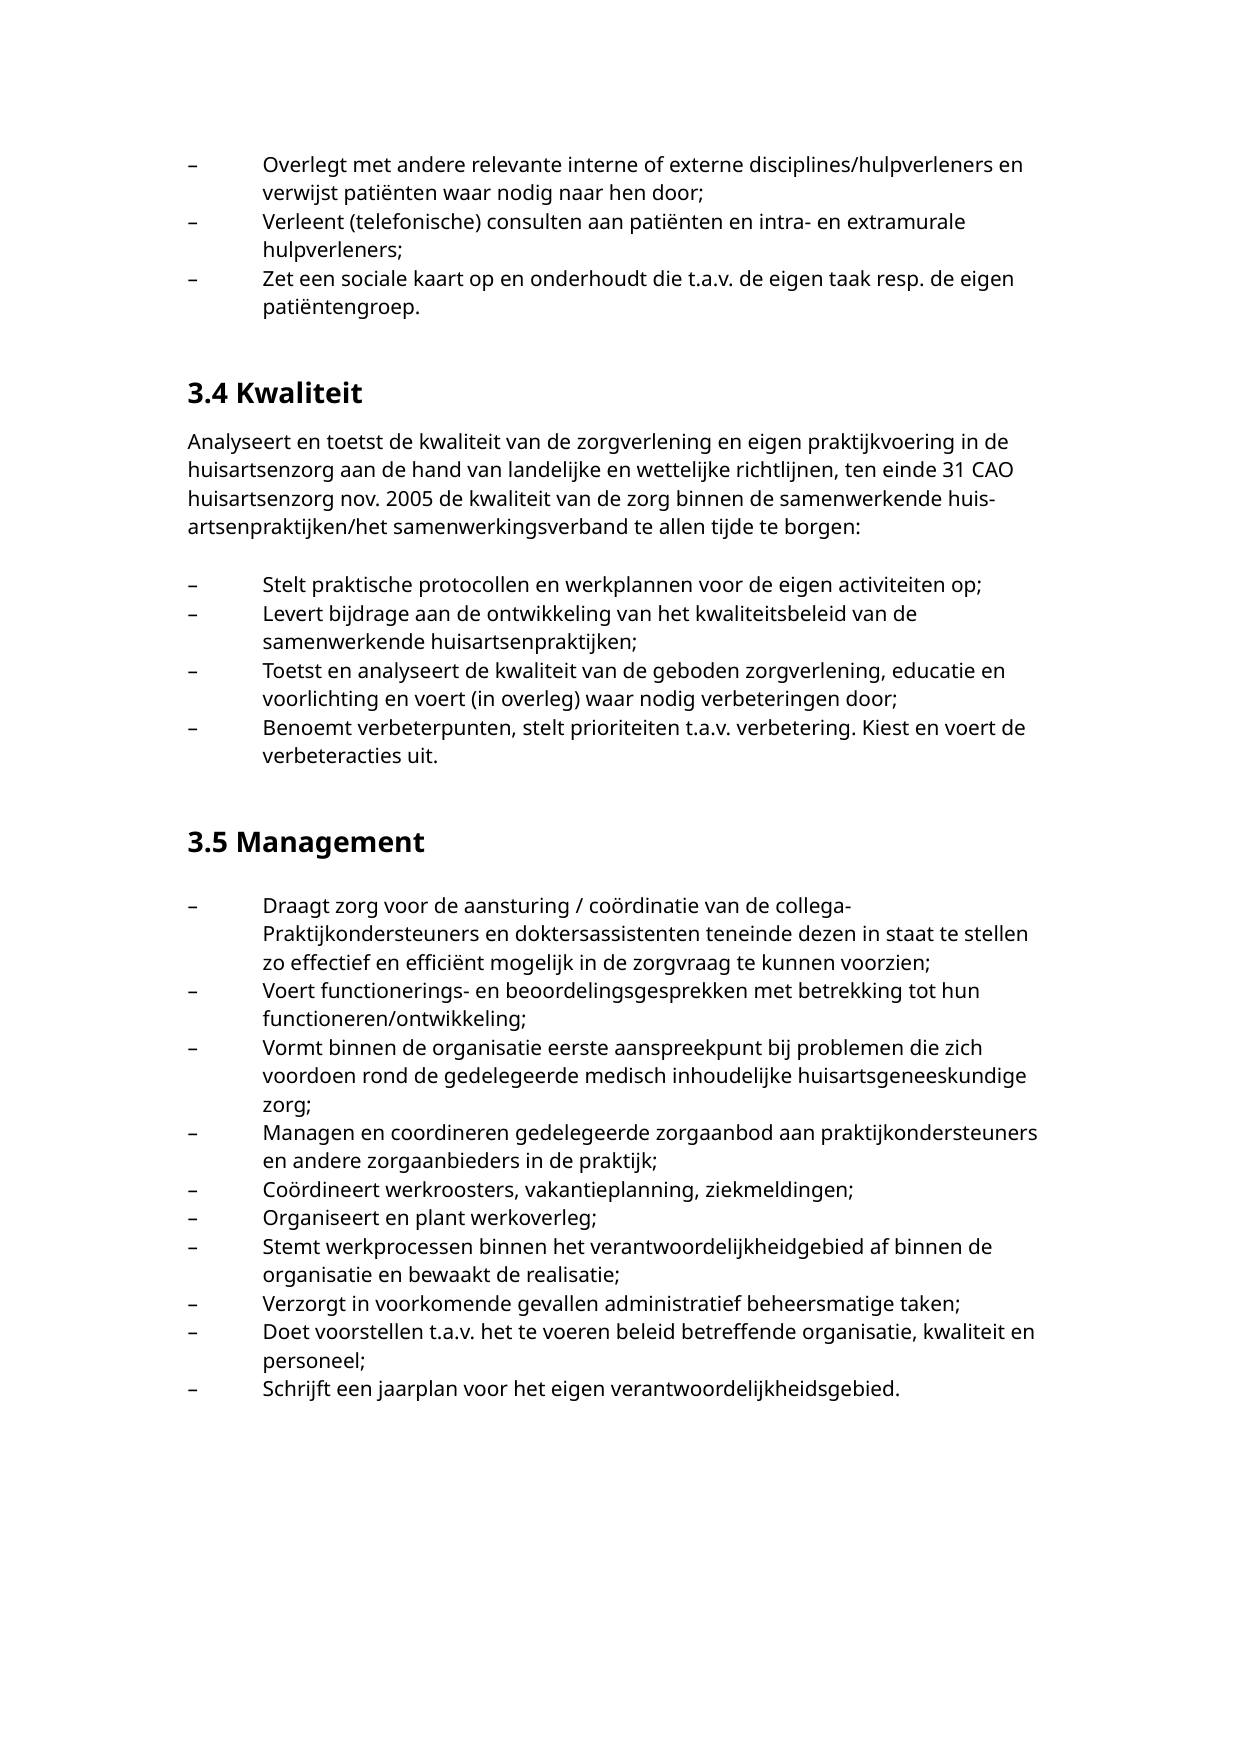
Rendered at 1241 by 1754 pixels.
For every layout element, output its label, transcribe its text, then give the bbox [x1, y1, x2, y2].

list Toetst en analyseert de kwaliteit van de geboden zorgverlening, educatie en voorlichting en voert (in overleg) waar nodig verbeteringen door; [187, 656, 1053, 713]
subtitle 3.5 Management [187, 822, 1053, 861]
list Vormt binnen de organisatie eerste aanspreekpunt bij problemen die zich voordoen rond de gedelegeerde medisch inhoudelijke huisartsgeneeskundige zorg; [187, 1033, 1053, 1118]
list Organiseert en plant werkoverleg; [187, 1203, 1053, 1232]
list Zet een sociale kaart op en onderhoudt die t.a.v. de eigen taak resp. de eigen patiëntengroep. [187, 264, 1053, 321]
list Benoemt verbeterpunten, stelt prioriteiten t.a.v. verbetering. Kiest en voert de verbeteracties uit. [187, 713, 1053, 769]
list Doet voorstellen t.a.v. het te voeren beleid betreffende organisatie, kwaliteit en personeel; [187, 1317, 1053, 1374]
list Verzorgt in voorkomende gevallen administratief beheersmatige taken; [187, 1289, 1053, 1317]
list Draagt zorg voor de aansturing / coördinatie van de collega-Praktijkondersteuners en doktersassistenten teneinde dezen in staat te stellen zo effectief en efficiënt mogelijk in de zorgvraag te kunnen voorzien; [187, 891, 1053, 976]
list Coördineert werkroosters, vakantieplanning, ziekmeldingen; [187, 1175, 1053, 1203]
text Analyseert en toetst de kwaliteit van de zorgverlening en eigen praktijkvoering in de huisartsenzorg aan de hand van landelijke en wettelijke richtlijnen, ten einde 31 CAO huisartsenzorg nov. 2005 de kwaliteit van de zorg binnen de samenwerkende huis-artsenpraktijken/het samenwerkingsverband te allen tijde te borgen: [187, 427, 1053, 541]
list Managen en coordineren gedelegeerde zorgaanbod aan praktijkondersteuners en andere zorgaanbieders in de praktijk; [187, 1118, 1053, 1175]
list Stemt werkprocessen binnen het verantwoordelijkheidgebied af binnen de organisatie en bewaakt de realisatie; [187, 1232, 1053, 1289]
list Verleent (telefonische) consulten aan patiënten en intra- en extramurale hulpverleners; [187, 207, 1053, 264]
list Stelt praktische protocollen en werkplannen voor de eigen activiteiten op; [187, 571, 1053, 599]
list Levert bijdrage aan de ontwikkeling van het kwaliteitsbeleid van de samenwerkende huisartsenpraktijken; [187, 599, 1053, 656]
subtitle 3.4 Kwaliteit [187, 373, 1053, 412]
list Schrijft een jaarplan voor het eigen verantwoordelijkheidsgebied. [187, 1374, 1053, 1403]
list Voert functionerings- en beoordelingsgesprekken met betrekking tot hun functioneren/ontwikkeling; [187, 976, 1053, 1033]
list Overlegt met andere relevante interne of externe disciplines/hulpverleners en verwijst patiënten waar nodig naar hen door; [187, 150, 1053, 207]
